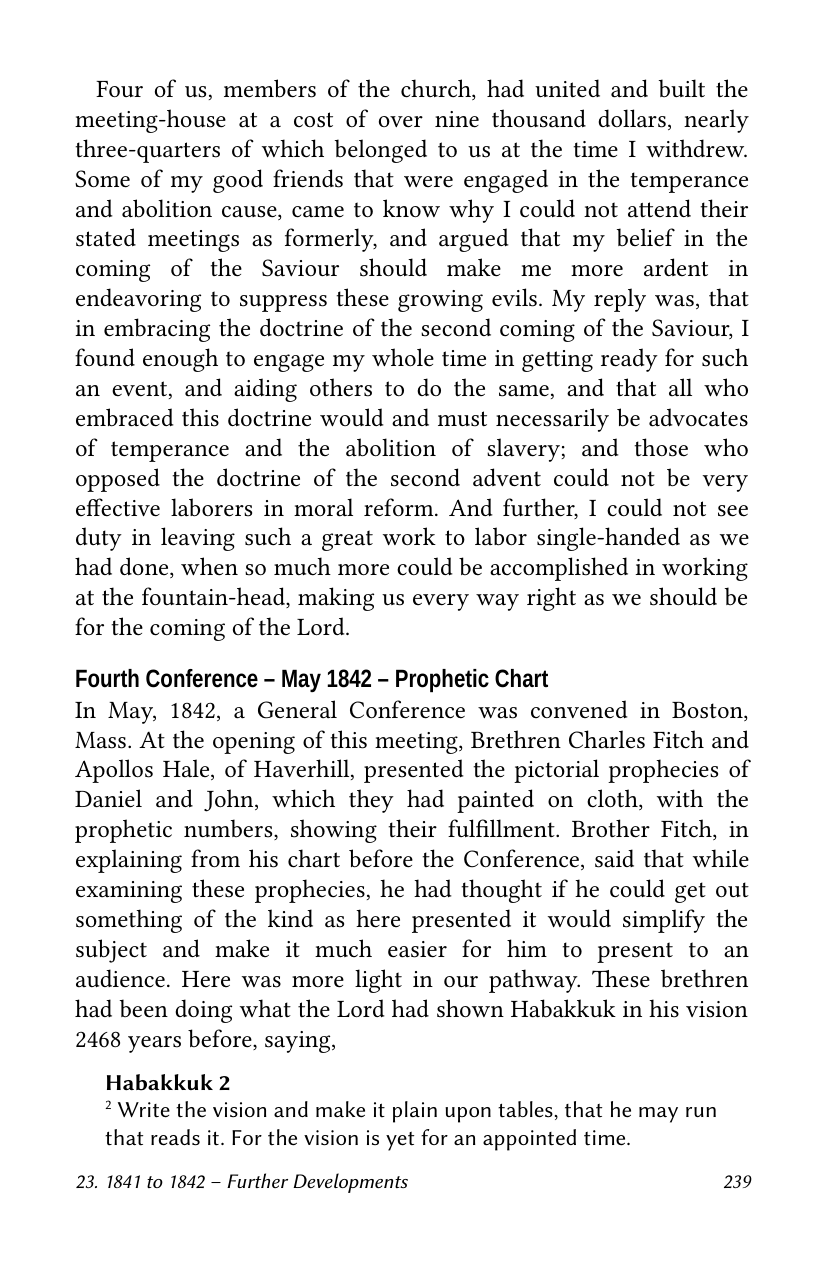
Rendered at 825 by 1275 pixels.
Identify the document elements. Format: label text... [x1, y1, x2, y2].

text Four of us, members of the church, had united and built the meeting-house at a cost of over nine thousand dollars, nearly three-quarters of which belonged to us at the time I withdrew. Some of my good friends that were engaged in the temperance and abolition cause, came to know why I could not attend their stated meetings as formerly, and argued that my belief in the coming of the Saviour should make me more ardent in endeavoring to suppress these growing evils. My reply was, that in embracing the doctrine of the second coming of the Saviour, I found enough to engage my whole time in getting ready for such an event, and aiding others to do the same, and that all who embraced this doctrine would and must necessarily be advocates of temperance and the abolition of slavery; and those who opposed the doctrine of the second advent could not be very effective laborers in moral reform. And further, I could not see duty in leaving such a great work to labor single-handed as we had done, when so much more could be accomplished in working at the fountain-head, making us every way right as we should be for the coming of the Lord. [75, 75, 750, 642]
text Habakkuk 2 [105, 1069, 750, 1096]
text 2 Write the vision and make it plain upon tables, that he may run that reads it. For the vision is yet for an appointed time. [105, 1097, 720, 1151]
subtitle Fourth Conference – May 1842 – Prophetic Chart [75, 664, 750, 693]
text In May, 1842, a General Conference was convened in Boston, Mass. At the opening of this meeting, Brethren Charles Fitch and Apollos Hale, of Haverhill, presented the pictorial prophecies of Daniel and John, which they had painted on cloth, with the prophetic numbers, showing their fulfillment. Brother Fitch, in explaining from his chart before the Conference, said that while examining these prophecies, he had thought if he could get out something of the kind as here presented it would simplify the subject and make it much easier for him to present to an audience. Here was more light in our pathway. These brethren had been doing what the Lord had shown Habakkuk in his vision 2468 years before, saying, [75, 696, 750, 1053]
